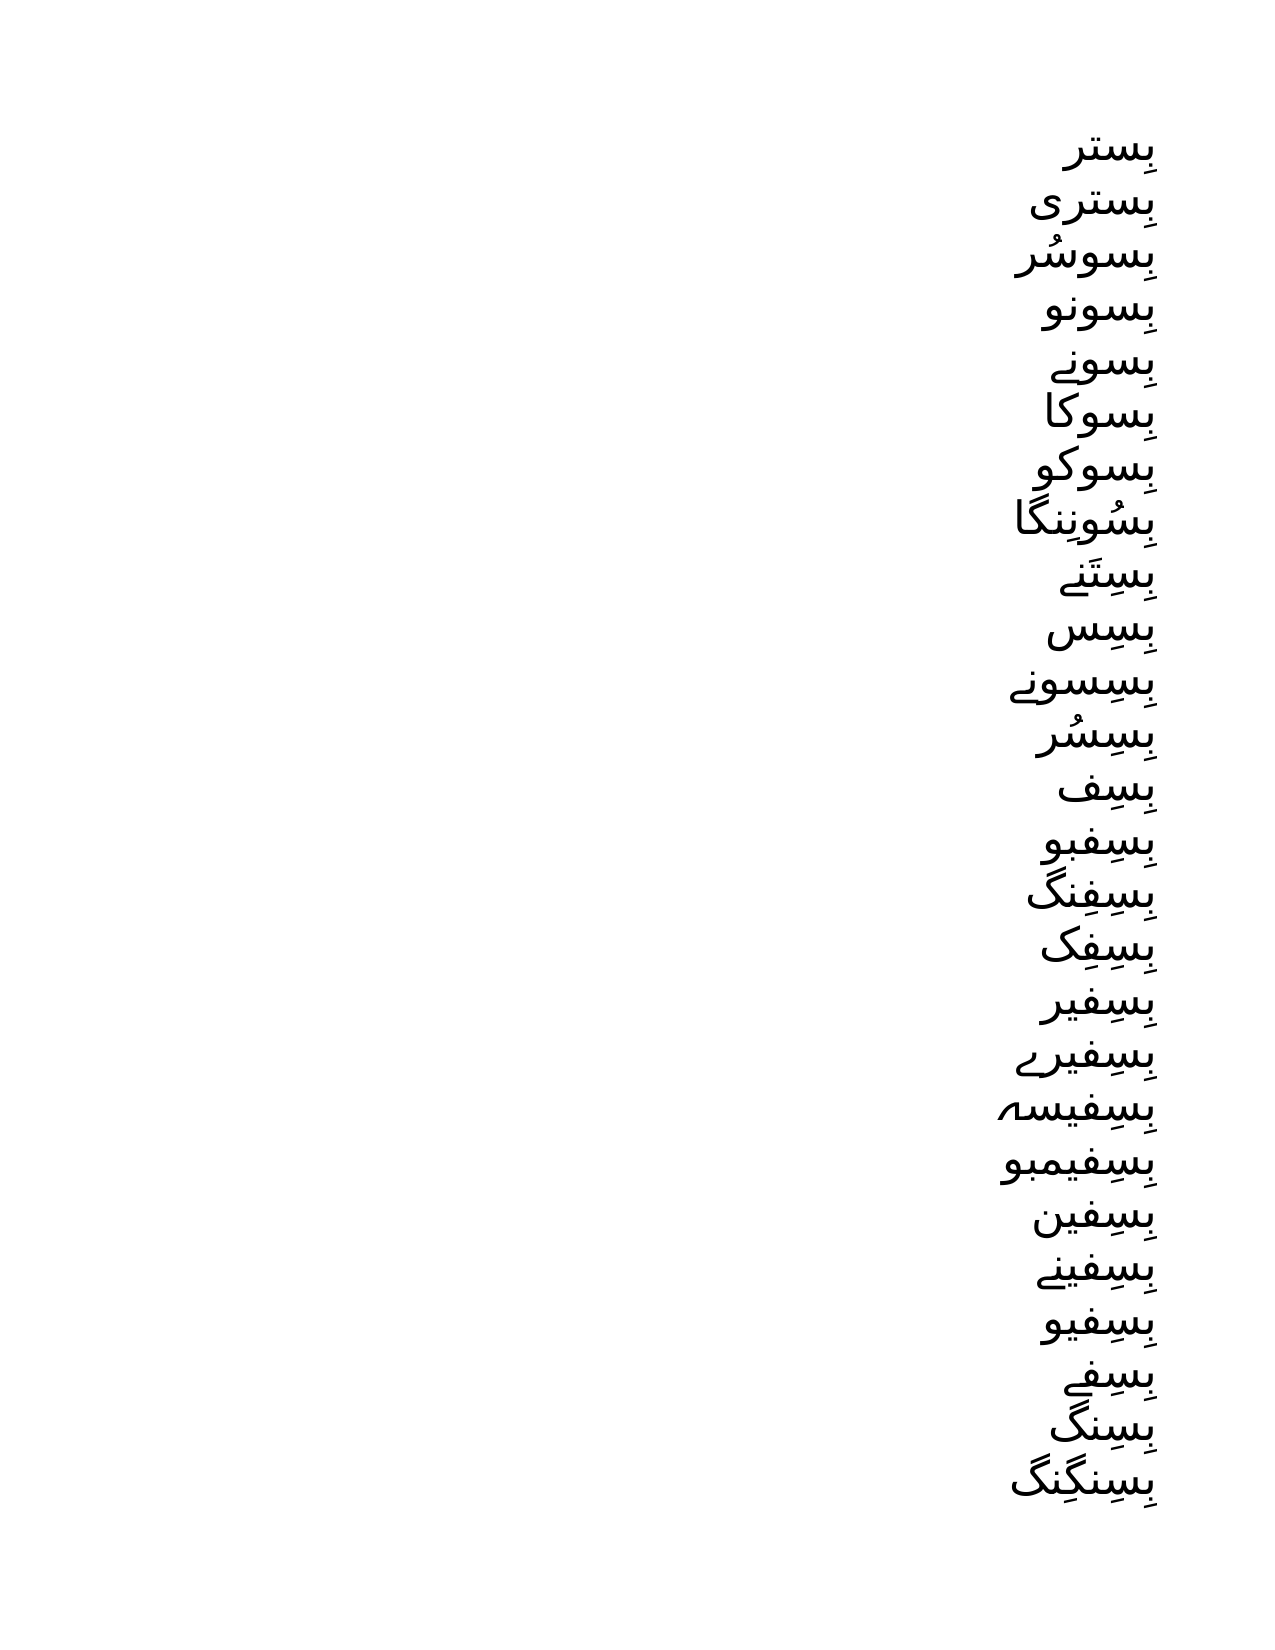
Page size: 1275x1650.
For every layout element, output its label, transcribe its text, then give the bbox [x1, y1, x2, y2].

text بِسوکا [118, 385, 1157, 438]
text بِسِفیرے [118, 1025, 1157, 1078]
text بِسِنگ [118, 1398, 1157, 1451]
text بِسِفیمبو [118, 1131, 1157, 1185]
text بِسِسونے [118, 651, 1157, 705]
text بِسِفینے [118, 1238, 1157, 1291]
text بِسوسُر [118, 225, 1157, 278]
text بِسِسُر [118, 705, 1157, 758]
text بِسِتَنے [118, 545, 1157, 598]
text بِسُونِنگا [118, 491, 1157, 545]
text بِسِنگِنگ [118, 1451, 1157, 1505]
text بِسِفین [118, 1185, 1157, 1238]
text بِسِفِنگ [118, 865, 1157, 918]
text بِسونے [118, 331, 1157, 385]
text بِسِفے [118, 1345, 1157, 1398]
text بِسِفیو [118, 1291, 1157, 1345]
text بِستر [118, 118, 1157, 171]
text بِسِفیر [118, 971, 1157, 1025]
text بِسونو [118, 278, 1157, 331]
text بِسِفِک [118, 918, 1157, 971]
text بِسِفبو [118, 811, 1157, 865]
text بِسِس [118, 598, 1157, 651]
text بِسِفیسہ [118, 1078, 1157, 1131]
text بِستری [118, 171, 1157, 225]
text بِسوکو [118, 438, 1157, 491]
text بِسِف [118, 758, 1157, 811]
